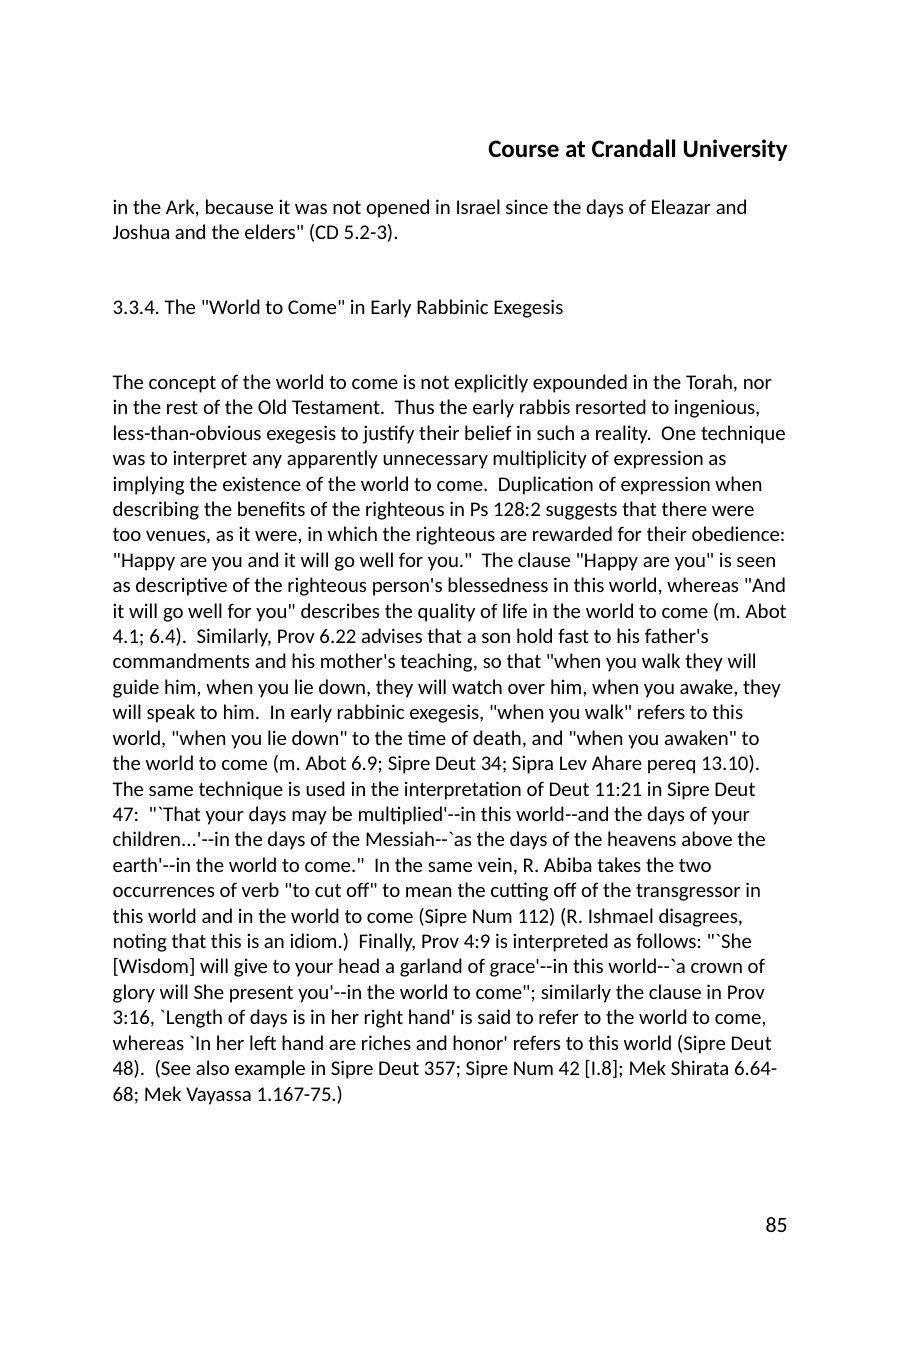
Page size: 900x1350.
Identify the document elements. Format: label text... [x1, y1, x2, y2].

text 3.3.4. The "World to Come" in Early Rabbinic Exegesis [112, 294, 787, 320]
text The concept of the world to come is not explicitly expounded in the Torah, nor in the rest of the Old Testament. Thus the early rabbis resorted to ingenious, less-than-obvious exegesis to justify their belief in such a reality. One technique was to interpret any apparently unnecessary multiplicity of expression as implying the existence of the world to come. Duplication of expression when describing the benefits of the righteous in Ps 128:2 suggests that there were too venues, as it were, in which the righteous are rewarded for their obedience: "Happy are you and it will go well for you." The clause "Happy are you" is seen as descriptive of the righteous person's blessedness in this world, whereas "And it will go well for you" describes the quality of life in the world to come (m. Abot 4.1; 6.4). Similarly, Prov 6.22 advises that a son hold fast to his father's commandments and his mother's teaching, so that "when you walk they will guide him, when you lie down, they will watch over him, when you awake, they will speak to him. In early rabbinic exegesis, "when you walk" refers to this world, "when you lie down" to the time of death, and "when you awaken" to the world to come (m. Abot 6.9; Sipre Deut 34; Sipra Lev Ahare pereq 13.10). The same technique is used in the interpretation of Deut 11:21 in Sipre Deut 47: "`That your days may be multiplied'--in this world--and the days of your children...'--in the days of the Messiah--`as the days of the heavens above the earth'--in the world to come." In the same vein, R. Abiba takes the two occurrences of verb "to cut off" to mean the cutting off of the transgressor in this world and in the world to come (Sipre Num 112) (R. Ishmael disagrees, noting that this is an idiom.) Finally, Prov 4:9 is interpreted as follows: "`She [Wisdom] will give to your head a garland of grace'--in this world--`a crown of glory will She present you'--in the world to come"; similarly the clause in Prov 3:16, `Length of days is in her right hand' is said to refer to the world to come, whereas `In her left hand are riches and honor' refers to this world (Sipre Deut 48). (See also example in Sipre Deut 357; Sipre Num 42 [I.8]; Mek Shirata 6.64-68; Mek Vayassa 1.167-75.) [112, 369, 787, 1106]
text in the Ark, because it was not opened in Israel since the days of Eleazar and Joshua and the elders" (CD 5.2-3). [112, 194, 787, 245]
